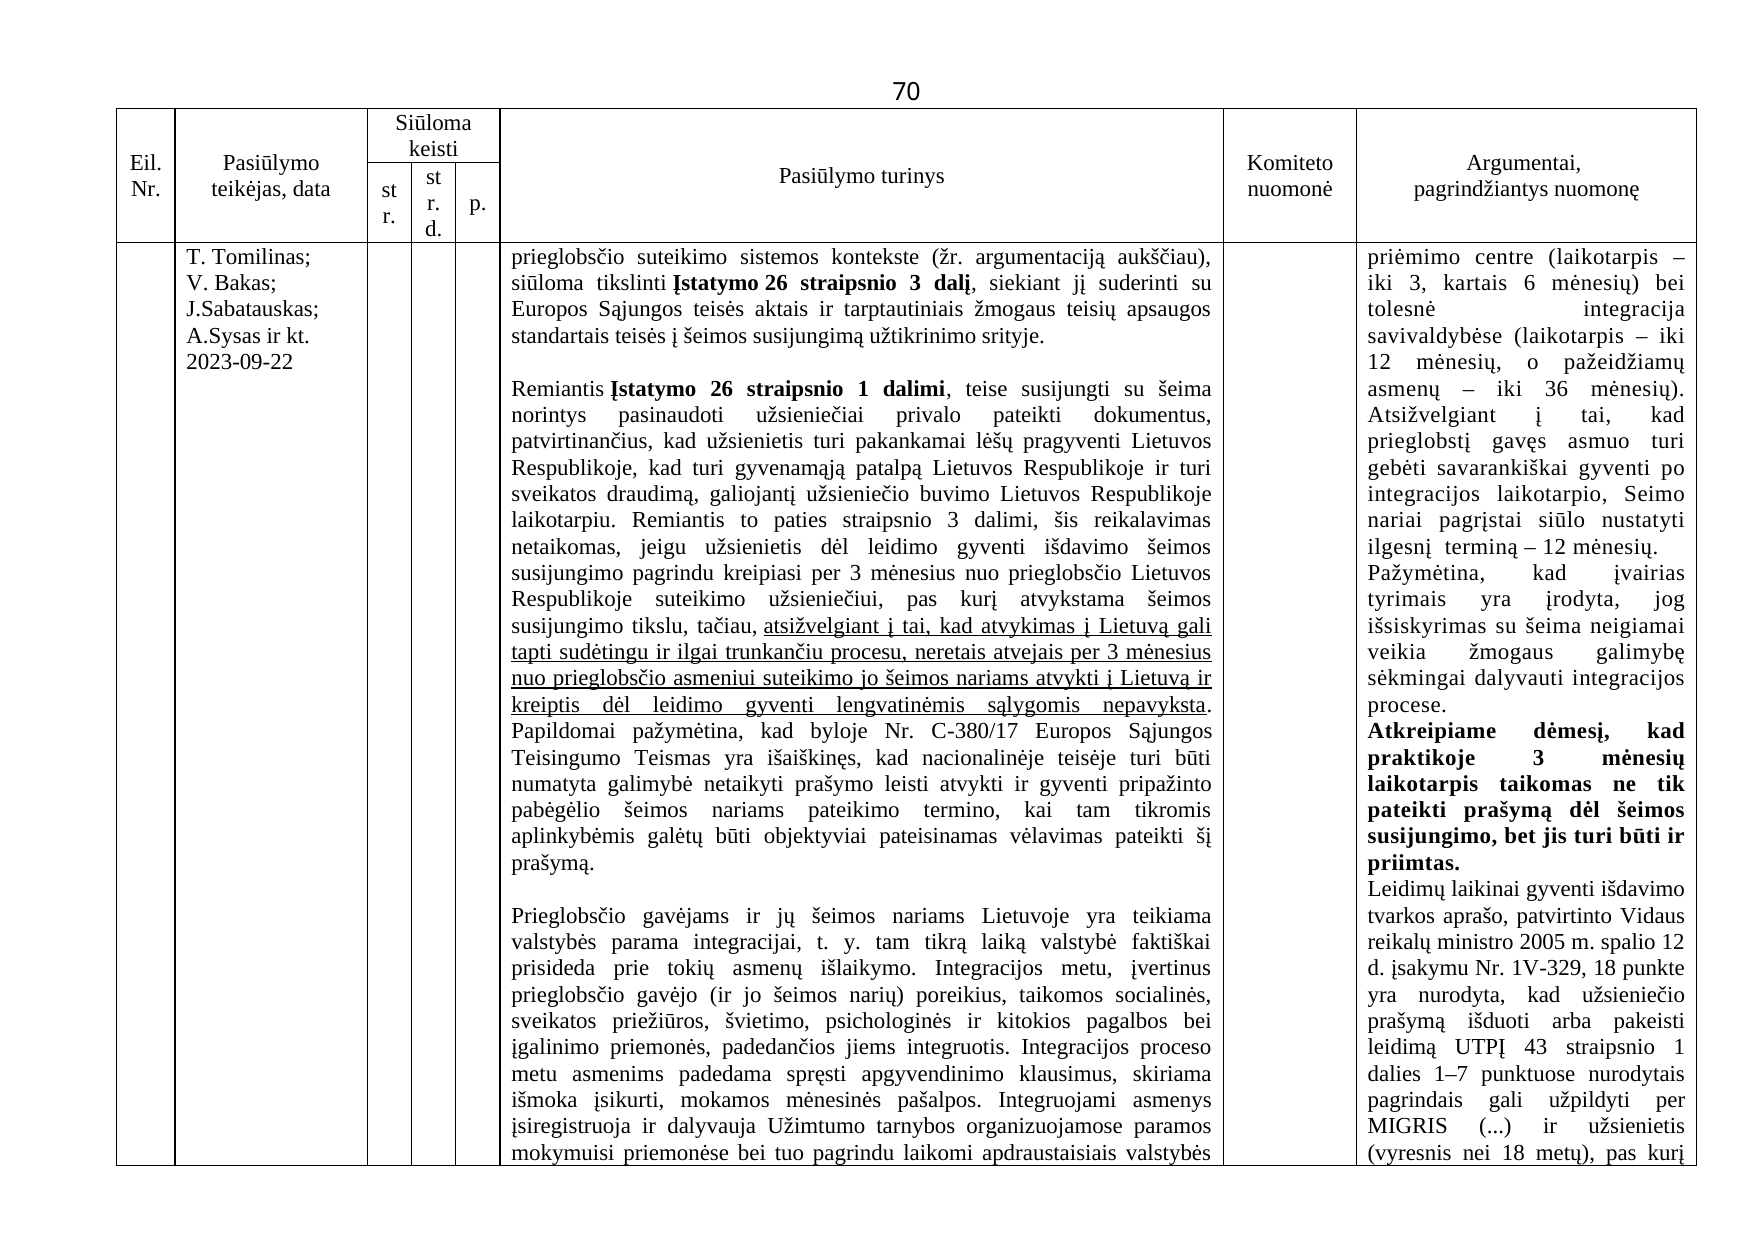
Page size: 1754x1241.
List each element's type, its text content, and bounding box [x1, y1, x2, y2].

table_cell [1224, 243, 1356, 1165]
table_cell [117, 243, 174, 1165]
table_header Argumentai, pagrindžiantys nuomonę [1357, 109, 1696, 242]
table_cell [412, 243, 455, 1165]
table_cell str. [368, 163, 411, 242]
table_header Siūloma keisti [368, 109, 499, 162]
table_cell prieglobsčio suteikimo sistemos kontekste (žr. argumentaciją aukščiau), siūloma tikslinti Įstatymo 26 straipsnio 3 dalį, siekiant jį suderinti su Europos Sąjungos teisės aktais ir tarptautiniais žmogaus teisių apsaugos standartais teisės į šeimos susijungimą užtikrinimo srityje. Remiantis Įstatymo 26 straipsnio 1 dalimi, teise susijungti su šeima norintys pasinaudoti užsieniečiai privalo pateikti dokumentus, patvirtinančius, kad užsienietis turi pakankamai lėšų pragyventi Lietuvos Respublikoje, kad turi gyvenamąją patalpą Lietuvos Respublikoje ir turi sveikatos draudimą, galiojantį užsieniečio buvimo Lietuvos Respublikoje laikotarpiu. Remiantis to paties straipsnio 3 dalimi, šis reikalavimas netaikomas, jeigu užsienietis dėl leidimo gyventi išdavimo šeimos susijungimo pagrindu kreipiasi per 3 mėnesius nuo prieglobsčio Lietuvos Respublikoje suteikimo užsieniečiui, pas kurį atvykstama šeimos susijungimo tikslu, tačiau, atsižvelgiant į tai, kad atvykimas į Lietuvą gali tapti sudėtingu ir ilgai trunkančiu procesu, neretais atvejais per 3 mėnesius nuo prieglobsčio asmeniui suteikimo jo šeimos nariams atvykti į Lietuvą ir kreiptis dėl leidimo gyventi lengvatinėmis sąlygomis nepavyksta. Papildomai pažymėtina, kad byloje Nr. C‑380/17 Europos Sąjungos Teisingumo Teismas yra išaiškinęs, kad nacionalinėje teisėje turi būti numatyta galimybė netaikyti prašymo leisti atvykti ir gyventi pripažinto pabėgėlio šeimos nariams pateikimo termino, kai tam tikromis aplinkybėmis galėtų būti objektyviai pateisinamas vėlavimas pateikti šį prašymą. Prieglobsčio gavėjams ir jų šeimos nariams Lietuvoje yra teikiama valstybės parama integracijai, t. y. tam tikrą laiką valstybė faktiškai prisideda prie tokių asmenų išlaikymo. Integracijos metu, įvertinus prieglobsčio gavėjo (ir jo šeimos narių) poreikius, taikomos socialinės, sveikatos priežiūros, švietimo, psichologinės ir kitokios pagalbos bei įgalinimo priemonės, padedančios jiems integruotis. Integracijos proceso metu asmenims padedama spręsti apgyvendinimo klausimus, skiriama išmoka įsikurti, mokamos mėnesinės pašalpos. Integruojami asmenys įsiregistruoja ir dalyvauja Užimtumo tarnybos organizuojamose paramos mokymuisi priemonėse bei tuo pagrindu laikomi apdraustaisiais valstybės [501, 243, 1223, 1165]
table_header Eil. Nr. [117, 109, 174, 242]
table_cell priėmimo centre (laikotarpis – iki 3, kartais 6 mėnesių) bei tolesnė integracija savivaldybėse (laikotarpis – iki 12 mėnesių, o pažeidžiamų asmenų – iki 36 mėnesių). Atsižvelgiant į tai, kad prieglobstį gavęs asmuo turi gebėti savarankiškai gyventi po integracijos laikotarpio, Seimo nariai pagrįstai siūlo nustatyti ilgesnį terminą – 12 mėnesių. Pažymėtina, kad įvairias tyrimais yra įrodyta, jog išsiskyrimas su šeima neigiamai veikia žmogaus galimybę sėkmingai dalyvauti integracijos procese. Atkreipiame dėmesį, kad praktikoje 3 mėnesių laikotarpis taikomas ne tik pateikti prašymą dėl šeimos susijungimo, bet jis turi būti ir priimtas. Leidimų laikinai gyventi išdavimo tvarkos aprašo, patvirtinto Vidaus reikalų ministro 2005 m. spalio 12 d. įsakymu Nr. 1V-329, 18 punkte yra nurodyta, kad užsieniečio prašymą išduoti arba pakeisti leidimą UTPĮ 43 straipsnio 1 dalies 1–7 punktuose nurodytais pagrindais gali užpildyti per MIGRIS (...) ir užsienietis (vyresnis nei 18 metų), pas kurį [1357, 243, 1696, 1165]
table_cell str. d. [412, 163, 455, 242]
table_header Pasiūlymo turinys [501, 109, 1223, 242]
table_cell T. Tomilinas; V. Bakas; J.Sabatauskas; A.Sysas ir kt. 2023-09-22 [176, 243, 367, 1165]
table_header Pasiūlymo teikėjas, data [176, 109, 367, 242]
table_cell [368, 243, 411, 1165]
table_cell [456, 243, 499, 1165]
table_cell p. [456, 163, 499, 242]
table_header Komiteto nuomonė [1224, 109, 1356, 242]
